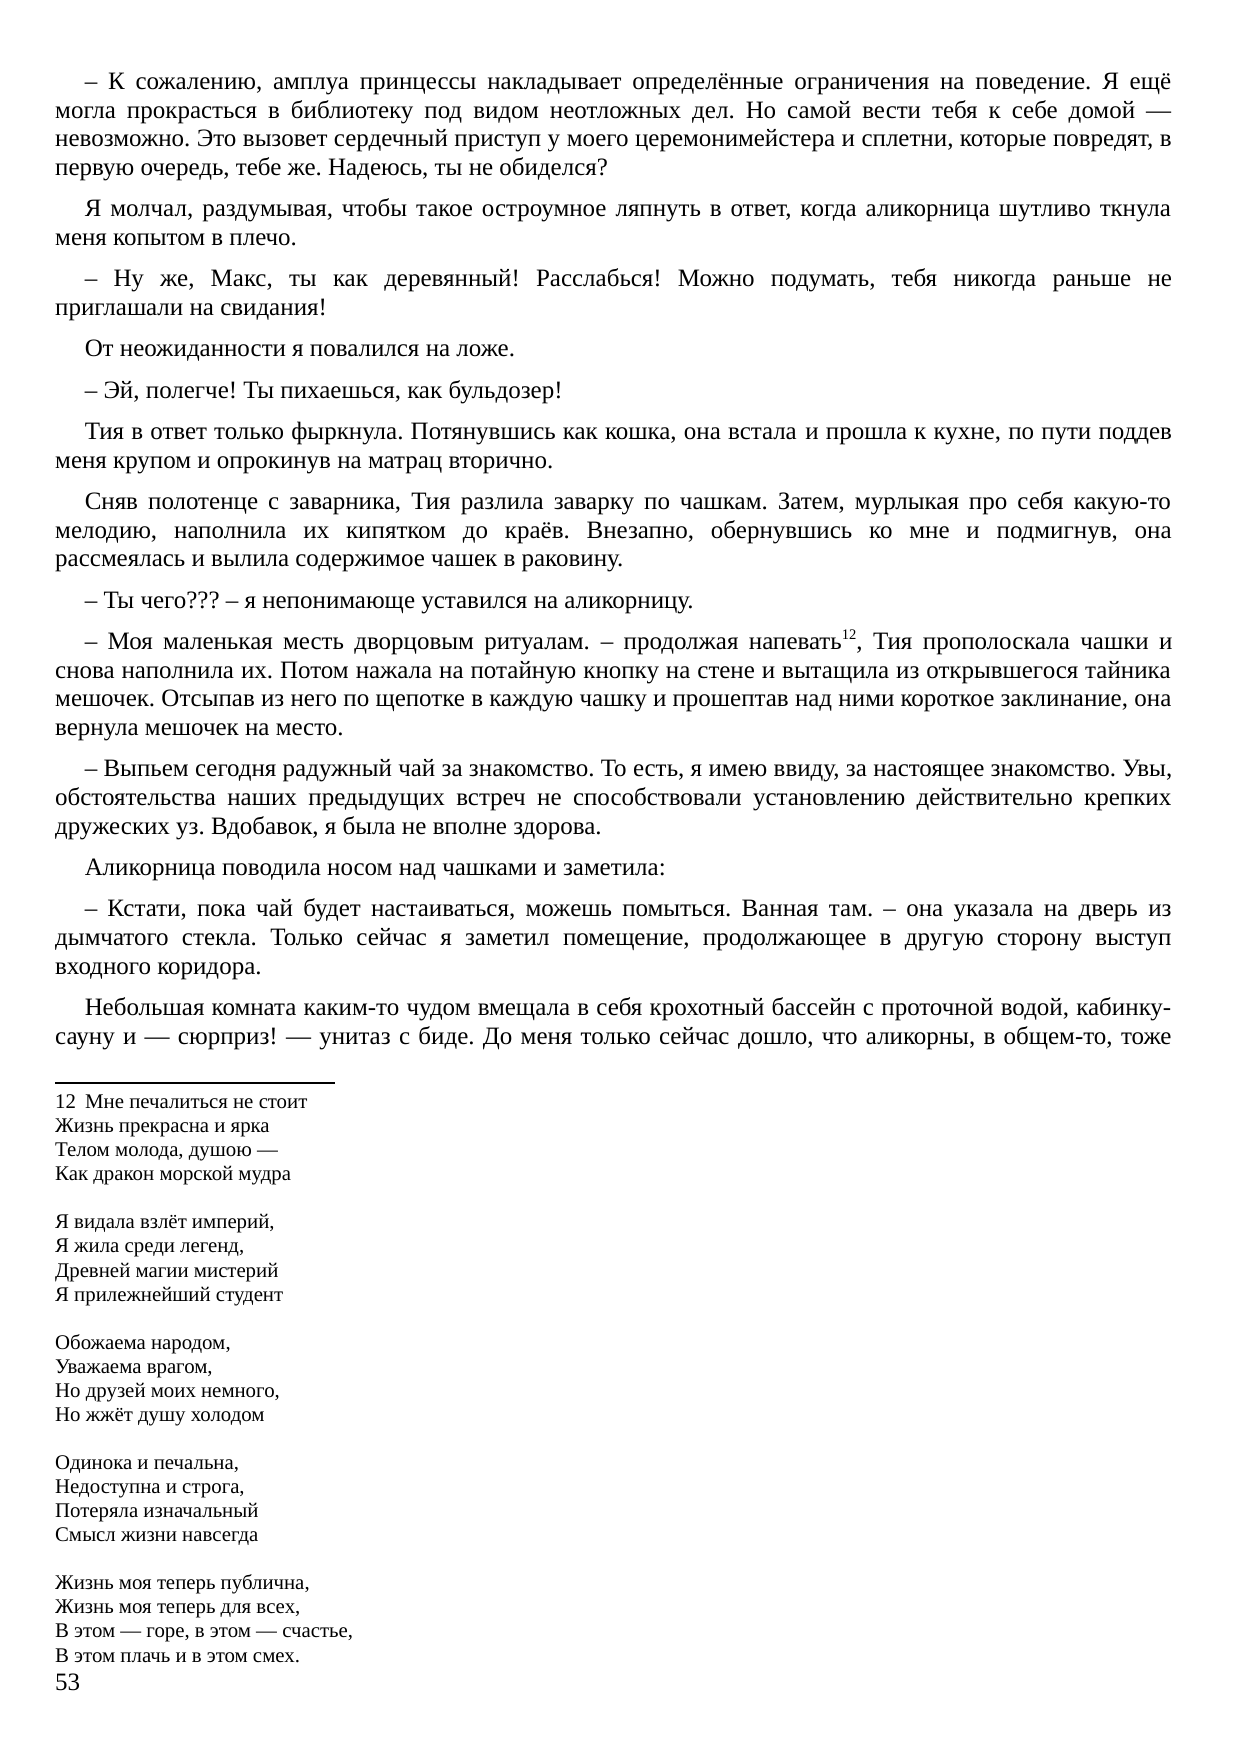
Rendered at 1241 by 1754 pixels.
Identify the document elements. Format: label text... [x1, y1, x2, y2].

text Сняв полотенце с заварника, Тия разлила заварку по чашкам. Затем, мурлыкая про себя какую-то мелодию, наполнила их кипятком до краёв. Внезапно, обернувшись ко мне и подмигнув, она рассмеялась и вылила содержимое чашек в раковину. [55, 486, 1173, 572]
text Недоступна и строга, [55, 1474, 1173, 1498]
text Я прилежнейший студент [55, 1282, 1173, 1306]
text Жизнь моя теперь публична, [55, 1570, 1173, 1594]
text Одинока и печальна, [55, 1450, 1173, 1474]
text Я молчал, раздумывая, чтобы такое остроумное ляпнуть в ответ, когда аликорница шутливо ткнула меня копытом в плечо. [55, 193, 1173, 251]
text В этом плачь и в этом смех. [55, 1642, 1173, 1667]
text Я жила среди легенд, [55, 1233, 1173, 1257]
text – Моя маленькая месть дворцовым ритуалам. – продолжая напевать, Тия прополоскала чашки и снова наполнила их. Потом нажала на потайную кнопку на стене и вытащила из открывшегося тайника мешочек. Отсыпав из него по щепотке в каждую чашку и прошептав над ними короткое заклинание, она вернула мешочек на место. [55, 626, 1173, 741]
text – К сожалению, амплуа принцессы накладывает определённые ограничения на поведение. Я ещё могла прокрасться в библиотеку под видом неотложных дел. Но самой вести тебя к себе домой — невозможно. Это вызовет сердечный приступ у моего церемонимейстера и сплетни, которые повредят, в первую очередь, тебе же. Надеюсь, ты не обиделся? [55, 66, 1173, 181]
text – Ну же, Макс, ты как деревянный! Расслабься! Можно подумать, тебя никогда раньше не приглашали на свидания! [55, 263, 1173, 321]
text От неожиданности я повалился на ложе. [55, 333, 1173, 362]
text – Кстати, пока чай будет настаиваться, можешь помыться. Ванная там. – она указала на дверь из дымчатого стекла. Только сейчас я заметил помещение, продолжающее в другую сторону выступ входного коридора. [55, 893, 1173, 980]
text Мне печалиться не стоит [55, 1089, 1173, 1113]
text Жизнь моя теперь для всех, [55, 1594, 1173, 1618]
text В этом — горе, в этом — счастье, [55, 1618, 1173, 1642]
text Обожаема народом, [55, 1330, 1173, 1354]
text Аликорница поводила носом над чашками и заметила: [55, 852, 1173, 881]
text Я видала взлёт империй, [55, 1209, 1173, 1233]
text – Эй, полегче! Ты пихаешься, как бульдозер! [55, 375, 1173, 403]
text Древней магии мистерий [55, 1257, 1173, 1282]
text Уважаема врагом, [55, 1354, 1173, 1378]
text Потеряла изначальный [55, 1498, 1173, 1522]
text Как дракон морской мудра [55, 1161, 1173, 1185]
text Телом молода, душою — [55, 1137, 1173, 1161]
text Но друзей моих немного, [55, 1378, 1173, 1402]
text – Ты чего??? – я непонимающе уставился на аликорницу. [55, 585, 1173, 613]
text Тия в ответ только фыркнула. Потянувшись как кошка, она встала и прошла к кухне, по пути поддев меня крупом и опрокинув на матрац вторично. [55, 416, 1173, 473]
text Но жжёт душу холодом [55, 1402, 1173, 1426]
text Небольшая комната каким-то чудом вмещала в себя крохотный бассейн с проточной водой, кабинку-сауну и — сюрприз! — унитаз с биде. До меня только сейчас дошло, что аликорны, в общем-то, тоже [55, 992, 1173, 1050]
text – Выпьем сегодня радужный чай за знакомство. То есть, я имею ввиду, за настоящее знакомство. Увы, обстоятельства наших предыдущих встреч не способствовали установлению действительно крепких дружеских уз. Вдобавок, я была не вполне здорова. [55, 753, 1173, 840]
text Смысл жизни навсегда [55, 1522, 1173, 1546]
text Жизнь прекрасна и ярка [55, 1113, 1173, 1137]
